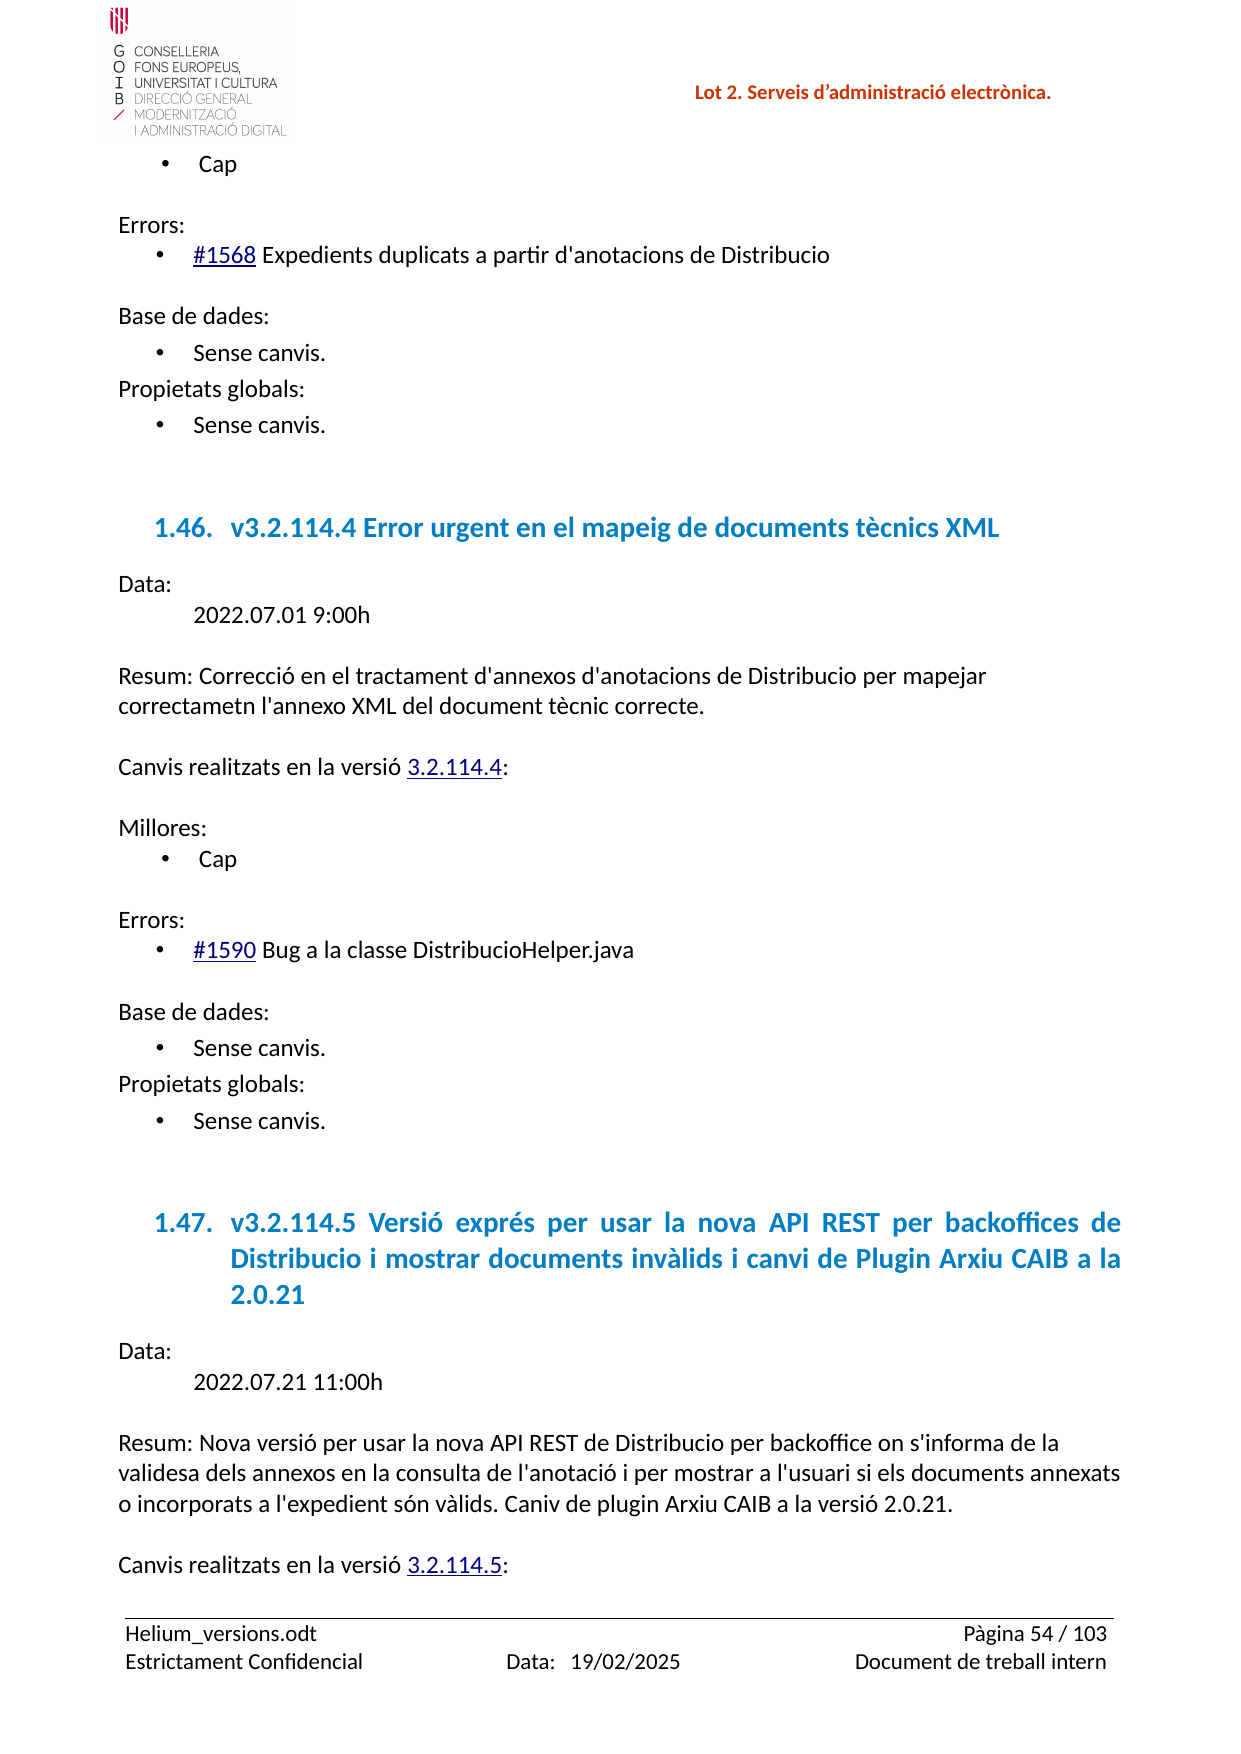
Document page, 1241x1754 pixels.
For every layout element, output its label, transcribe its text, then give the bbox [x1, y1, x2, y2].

list Sense canvis. [156, 1032, 1122, 1063]
text Errors: [118, 209, 1122, 239]
text Propietats globals: [118, 1069, 1122, 1099]
subtitle v3.2.114.5 Versió exprés per usar la nova API REST per backoffices de Distribucio i mostrar documents invàlids i canvi de Plugin Arxiu CAIB a la 2.0.21 [153, 1204, 1122, 1311]
list Sense canvis. [156, 410, 1122, 440]
text Resum: Nova versió per usar la nova API REST de Distribucio per backoffice on s'informa de la validesa dels annexos en la consulta de l'anotació i per mostrar a l'usuari si els documents annexats o incorporats a l'expedient són vàlids. Caniv de plugin Arxiu CAIB a la versió 2.0.21. [118, 1427, 1122, 1518]
text 2022.07.01 9:00h [118, 599, 1122, 629]
text 2022.07.21 11:00h [118, 1366, 1122, 1396]
list #1568 Expedients duplicats a partir d'anotacions de Distribucio [156, 239, 1122, 270]
text Errors: [118, 904, 1122, 935]
subtitle v3.2.114.4 Error urgent en el mapeig de documents tècnics XML [153, 509, 1122, 545]
text Base de dades: [118, 996, 1122, 1026]
text Data: [118, 1335, 1122, 1366]
list Cap [161, 148, 1122, 178]
text Data: [118, 568, 1122, 599]
text Millores: [118, 813, 1122, 843]
list Cap [161, 843, 1122, 874]
text Canvis realitzats en la versió 3.2.114.4: [118, 752, 1122, 782]
list #1590 Bug a la classe DistribucioHelper.java [156, 935, 1122, 965]
picture [100, 0, 297, 144]
text Resum: Correcció en el tractament d'annexos d'anotacions de Distribucio per mapejar correctametn l'annexo XML del document tècnic correcte. [118, 660, 1122, 721]
text Canvis realitzats en la versió 3.2.114.5: [118, 1549, 1122, 1579]
list Sense canvis. [156, 337, 1122, 367]
text Base de dades: [118, 300, 1122, 331]
list Sense canvis. [156, 1105, 1122, 1136]
text Propietats globals: [118, 373, 1122, 404]
